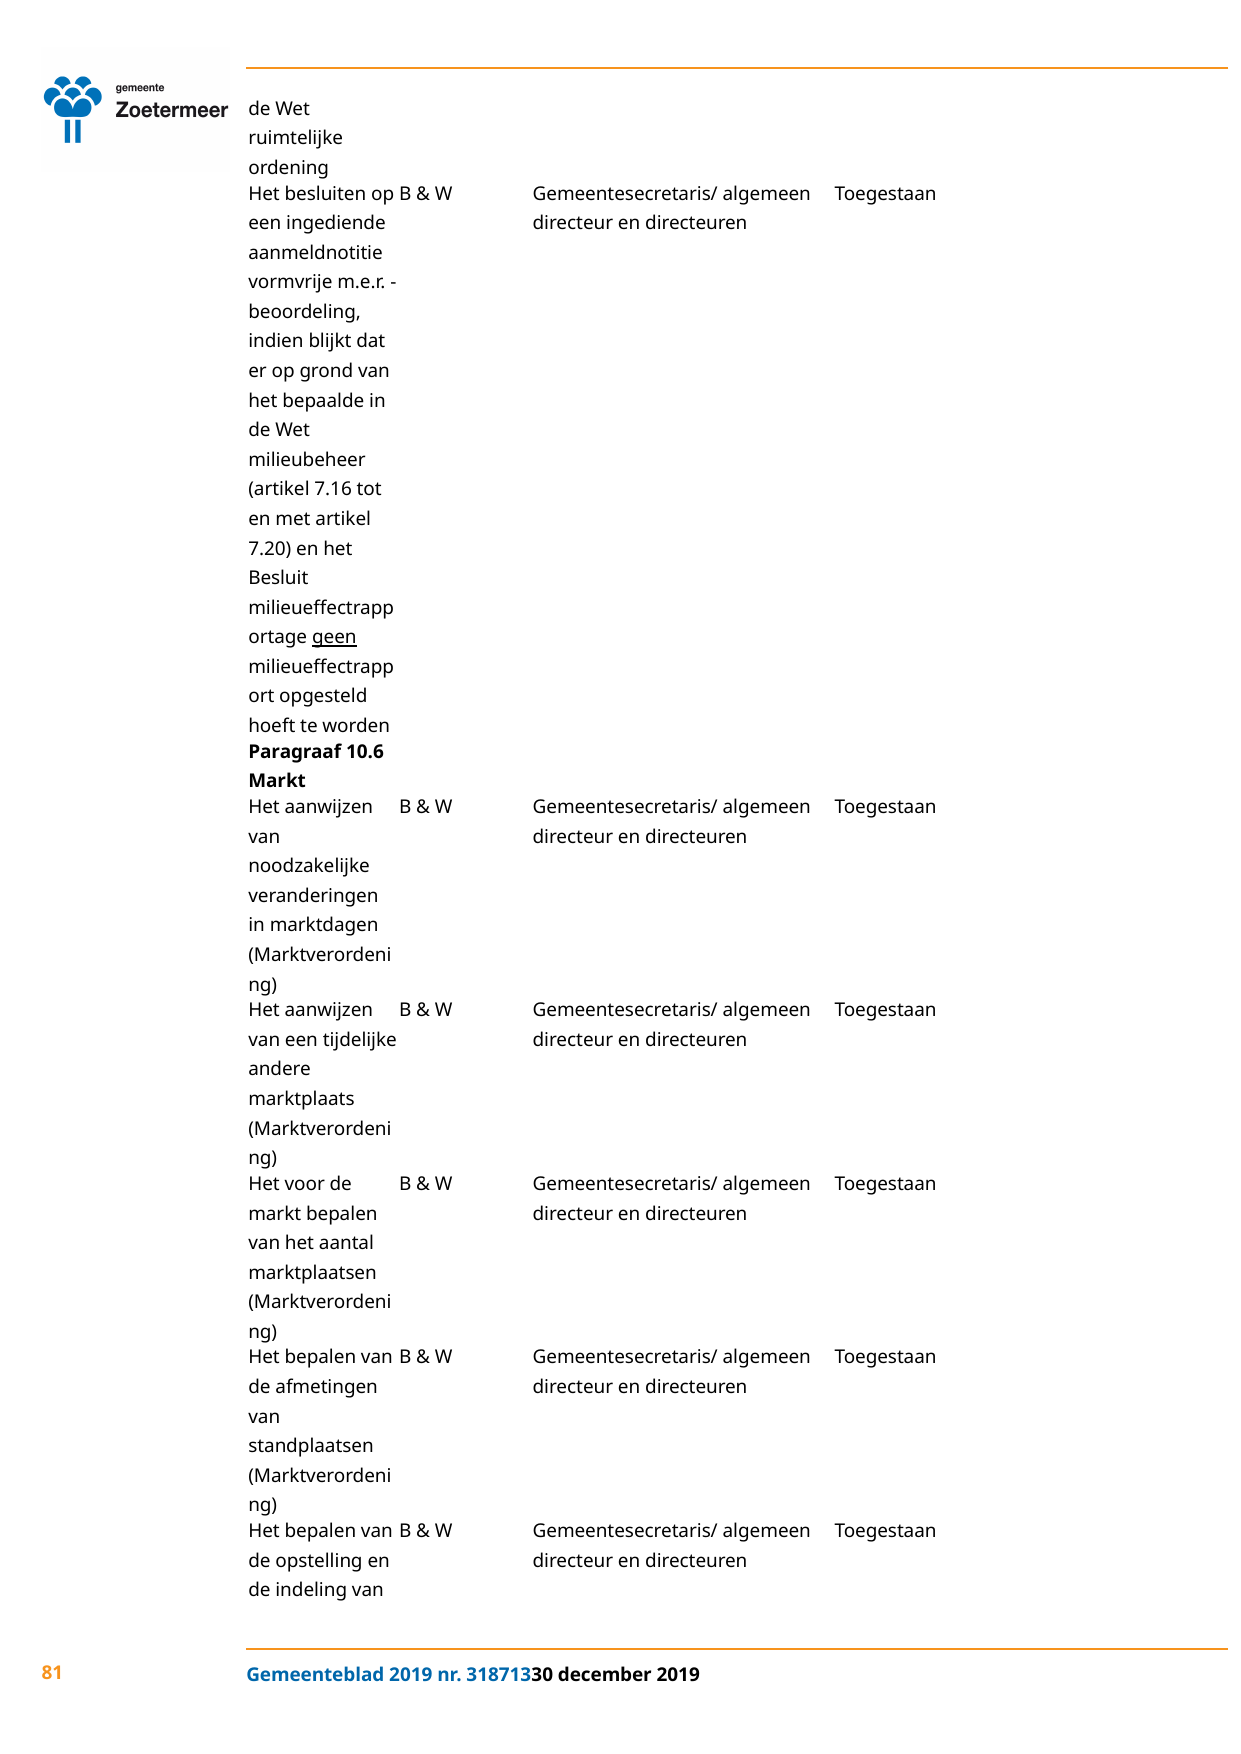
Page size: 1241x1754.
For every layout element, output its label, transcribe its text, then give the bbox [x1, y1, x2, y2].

table_cell [399, 95, 532, 180]
table_cell B & W [399, 180, 532, 738]
table_cell B & W [399, 793, 532, 996]
table_cell Het aanwijzen van noodzakelijke veranderingen in marktdagen (Marktverordening) [248, 793, 399, 996]
table_cell [533, 738, 834, 793]
table_cell Gemeentesecretaris/ algemeen directeur en directeuren [533, 1170, 834, 1344]
table_cell Het aanwijzen van een tijdelijke andere marktplaats (Marktverordening) [248, 996, 399, 1170]
table_cell Het besluiten op een ingediende aanmeldnotitie vormvrije m.e.r. - beoordeling, indien blijkt dat er op grond van het bepaalde in de Wet milieubeheer (artikel 7.16 tot en met artikel 7.20) en het Besluit milieueffectrapportage geen milieueffectrapport opgesteld hoeft te worden [248, 180, 399, 738]
table_cell [399, 738, 532, 793]
table_cell Paragraaf 10.6 Markt [248, 738, 399, 793]
table_cell Gemeentesecretaris/ algemeen directeur en directeuren [533, 180, 834, 738]
table_cell B & W [399, 996, 532, 1170]
table_cell Toegestaan [834, 180, 1094, 738]
table_cell Gemeentesecretaris/ algemeen directeur en directeuren [533, 793, 834, 996]
table_cell Gemeentesecretaris/ algemeen directeur en directeuren [533, 1518, 834, 1602]
table_cell Toegestaan [834, 793, 1094, 996]
table_cell Het voor de markt bepalen van het aantal marktplaatsen (Marktverordening) [248, 1170, 399, 1344]
table_cell [834, 738, 1094, 793]
picture [41, 47, 231, 172]
table_cell Het bepalen van de afmetingen van standplaatsen (Marktverordening) [248, 1344, 399, 1517]
table_cell Het bepalen van de opstelling en de indeling van [248, 1518, 399, 1602]
table_cell Gemeentesecretaris/ algemeen directeur en directeuren [533, 996, 834, 1170]
table_cell Toegestaan [834, 1344, 1094, 1517]
table_cell Toegestaan [834, 1170, 1094, 1344]
table_cell Toegestaan [834, 1518, 1094, 1602]
table_cell de Wet ruimtelijke ordening [248, 95, 399, 180]
table_cell Toegestaan [834, 996, 1094, 1170]
table_cell B & W [399, 1518, 532, 1602]
table_cell B & W [399, 1170, 532, 1344]
table_cell [834, 95, 1094, 180]
table_cell [533, 95, 834, 180]
table_cell Gemeentesecretaris/ algemeen directeur en directeuren [533, 1344, 834, 1517]
table_cell B & W [399, 1344, 532, 1517]
